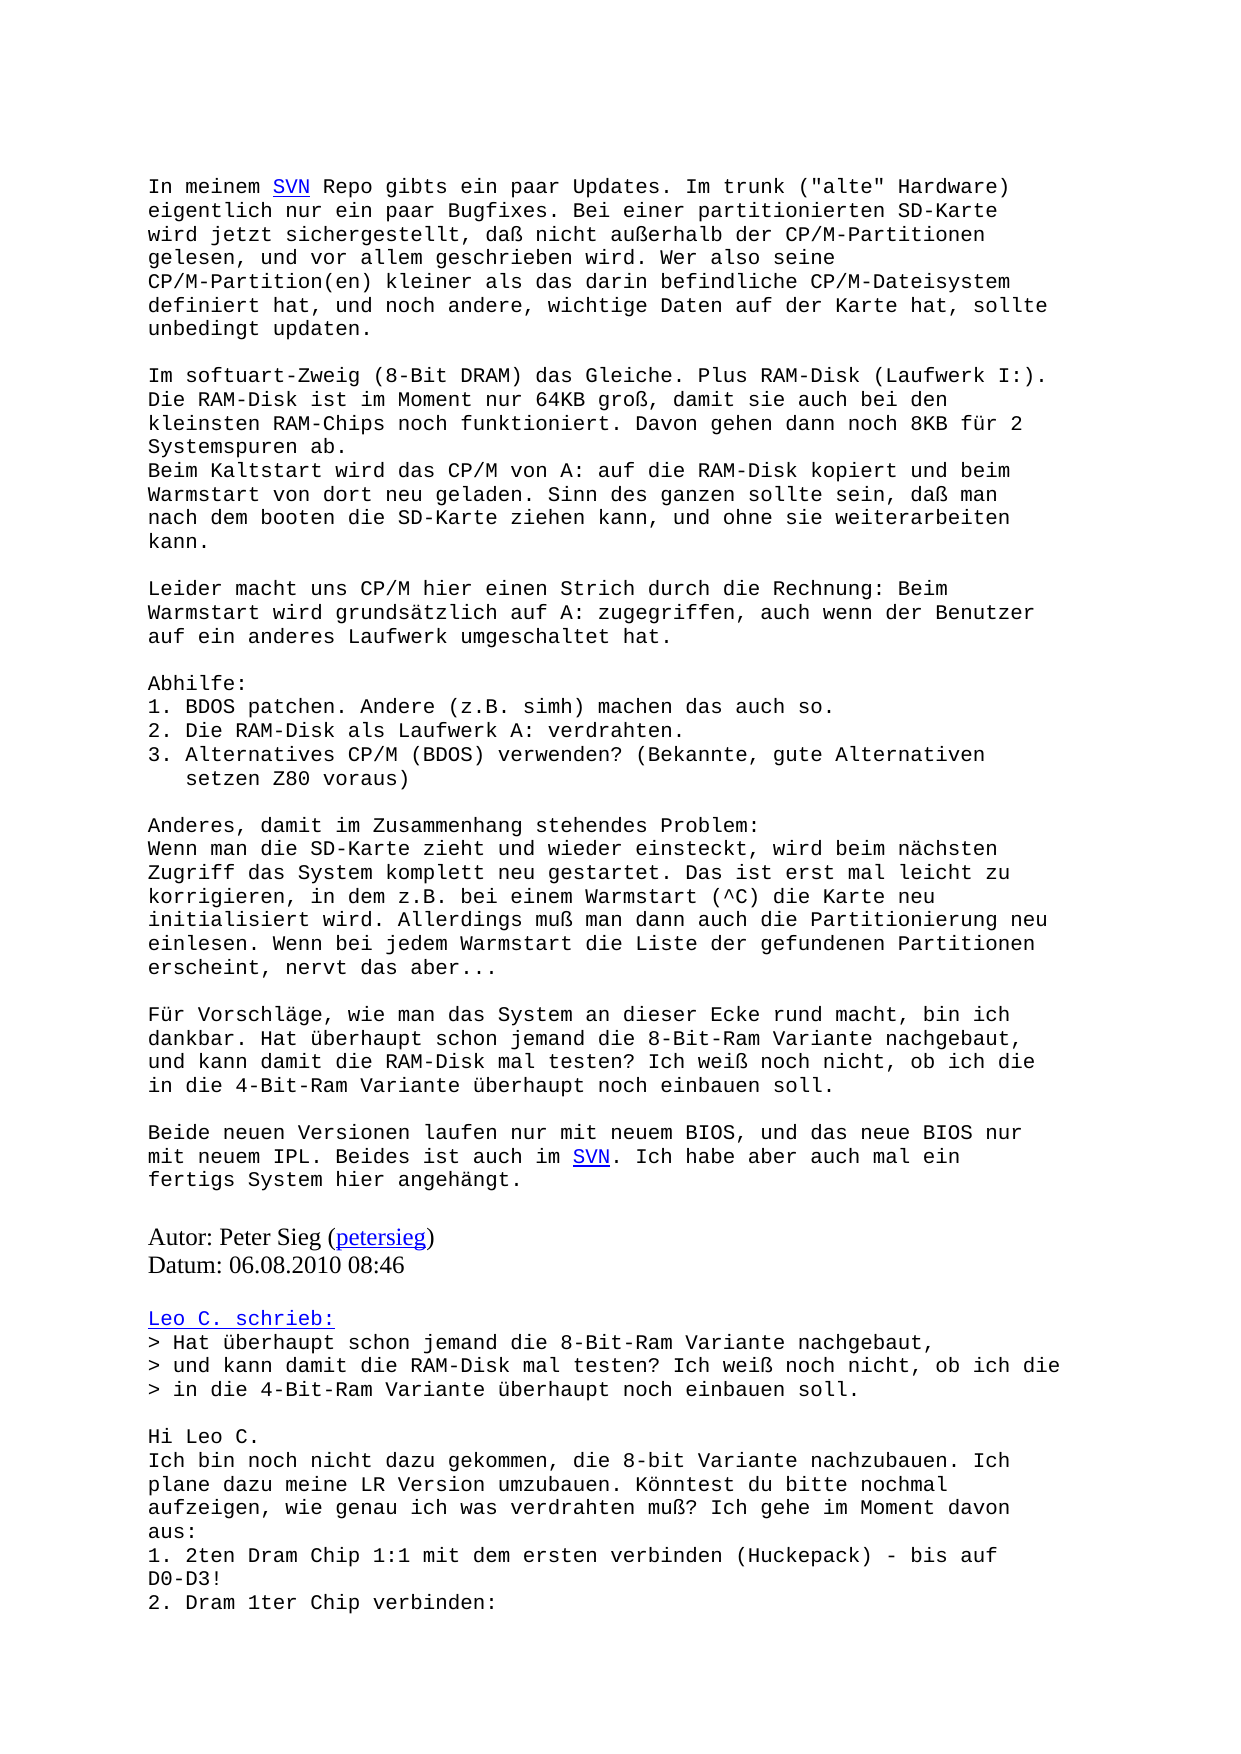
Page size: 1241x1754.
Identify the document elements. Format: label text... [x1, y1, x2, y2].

text korrigieren, in dem z.B. bei einem Warmstart (^C) die Karte neu [148, 886, 1093, 909]
text Für Vorschläge, wie man das System an dieser Ecke rund macht, bin ich [148, 1004, 1093, 1028]
text setzen Z80 voraus) [148, 767, 1093, 791]
text Autor: Peter Sieg (petersieg) [148, 1222, 1093, 1251]
text CP/M-Partition(en) kleiner als das darin befindliche CP/M-Dateisystem [148, 271, 1093, 294]
text > in die 4-Bit-Ram Variante überhaupt noch einbauen soll. [148, 1379, 1093, 1403]
text erscheint, nervt das aber... [148, 957, 1093, 980]
text > und kann damit die RAM-Disk mal testen? Ich weiß noch nicht, ob ich die [148, 1355, 1093, 1379]
text einlesen. Wenn bei jedem Warmstart die Liste der gefundenen Partitionen [148, 933, 1093, 957]
text aufzeigen, wie genau ich was verdrahten muß? Ich gehe im Moment davon [148, 1497, 1093, 1521]
text Die RAM-Disk ist im Moment nur 64KB groß, damit sie auch bei den [148, 389, 1093, 413]
text auf ein anderes Laufwerk umgeschaltet hat. [148, 626, 1093, 649]
text > Hat überhaupt schon jemand die 8-Bit-Ram Variante nachgebaut, [148, 1332, 1093, 1355]
text Beide neuen Versionen laufen nur mit neuem BIOS, und das neue BIOS nur [148, 1122, 1093, 1146]
text Abhilfe: [148, 673, 1093, 697]
text Beim Kaltstart wird das CP/M von A: auf die RAM-Disk kopiert und beim [148, 460, 1093, 484]
text Anderes, damit im Zusammenhang stehendes Problem: [148, 815, 1093, 838]
text 1. 2ten Dram Chip 1:1 mit dem ersten verbinden (Huckepack) - bis auf [148, 1544, 1093, 1568]
text 2. Die RAM-Disk als Laufwerk A: verdrahten. [148, 720, 1093, 744]
text Warmstart von dort neu geladen. Sinn des ganzen sollte sein, daß man [148, 484, 1093, 507]
text Im softuart-Zweig (8-Bit DRAM) das Gleiche. Plus RAM-Disk (Laufwerk I:). [148, 366, 1093, 389]
text Systemspuren ab. [148, 436, 1093, 460]
text aus: [148, 1521, 1093, 1544]
text kleinsten RAM-Chips noch funktioniert. Davon gehen dann noch 8KB für 2 [148, 413, 1093, 436]
text fertigs System hier angehängt. [148, 1169, 1093, 1193]
text 3. Alternatives CP/M (BDOS) verwenden? (Bekannte, gute Alternativen [148, 744, 1093, 767]
text initialisiert wird. Allerdings muß man dann auch die Partitionierung neu [148, 909, 1093, 933]
text 1. BDOS patchen. Andere (z.B. simh) machen das auch so. [148, 697, 1093, 720]
text plane dazu meine LR Version umzubauen. Könntest du bitte nochmal [148, 1474, 1093, 1497]
text D0-D3! [148, 1568, 1093, 1592]
text wird jetzt sichergestellt, daß nicht außerhalb der CP/M-Partitionen [148, 224, 1093, 247]
text nach dem booten die SD-Karte ziehen kann, und ohne sie weiterarbeiten [148, 507, 1093, 531]
text unbedingt updaten. [148, 318, 1093, 342]
text In meinem SVN Repo gibts ein paar Updates. Im trunk ("alte" Hardware) [148, 176, 1093, 200]
text mit neuem IPL. Beides ist auch im SVN. Ich habe aber auch mal ein [148, 1146, 1093, 1169]
text Warmstart wird grundsätzlich auf A: zugegriffen, auch wenn der Benutzer [148, 602, 1093, 626]
text 2. Dram 1ter Chip verbinden: [148, 1592, 1093, 1616]
text Datum: 06.08.2010 08:46 [148, 1251, 1093, 1279]
text Leo C. schrieb: [148, 1308, 1093, 1332]
text kann. [148, 531, 1093, 555]
text und kann damit die RAM-Disk mal testen? Ich weiß noch nicht, ob ich die [148, 1051, 1093, 1075]
text gelesen, und vor allem geschrieben wird. Wer also seine [148, 247, 1093, 271]
text Zugriff das System komplett neu gestartet. Das ist erst mal leicht zu [148, 862, 1093, 886]
text in die 4-Bit-Ram Variante überhaupt noch einbauen soll. [148, 1075, 1093, 1098]
text Ich bin noch nicht dazu gekommen, die 8-bit Variante nachzubauen. Ich [148, 1450, 1093, 1474]
text Hi Leo C. [148, 1426, 1093, 1450]
text dankbar. Hat überhaupt schon jemand die 8-Bit-Ram Variante nachgebaut, [148, 1028, 1093, 1051]
text Leider macht uns CP/M hier einen Strich durch die Rechnung: Beim [148, 578, 1093, 602]
text eigentlich nur ein paar Bugfixes. Bei einer partitionierten SD-Karte [148, 200, 1093, 224]
text Wenn man die SD-Karte zieht und wieder einsteckt, wird beim nächsten [148, 838, 1093, 862]
text definiert hat, und noch andere, wichtige Daten auf der Karte hat, sollte [148, 294, 1093, 318]
